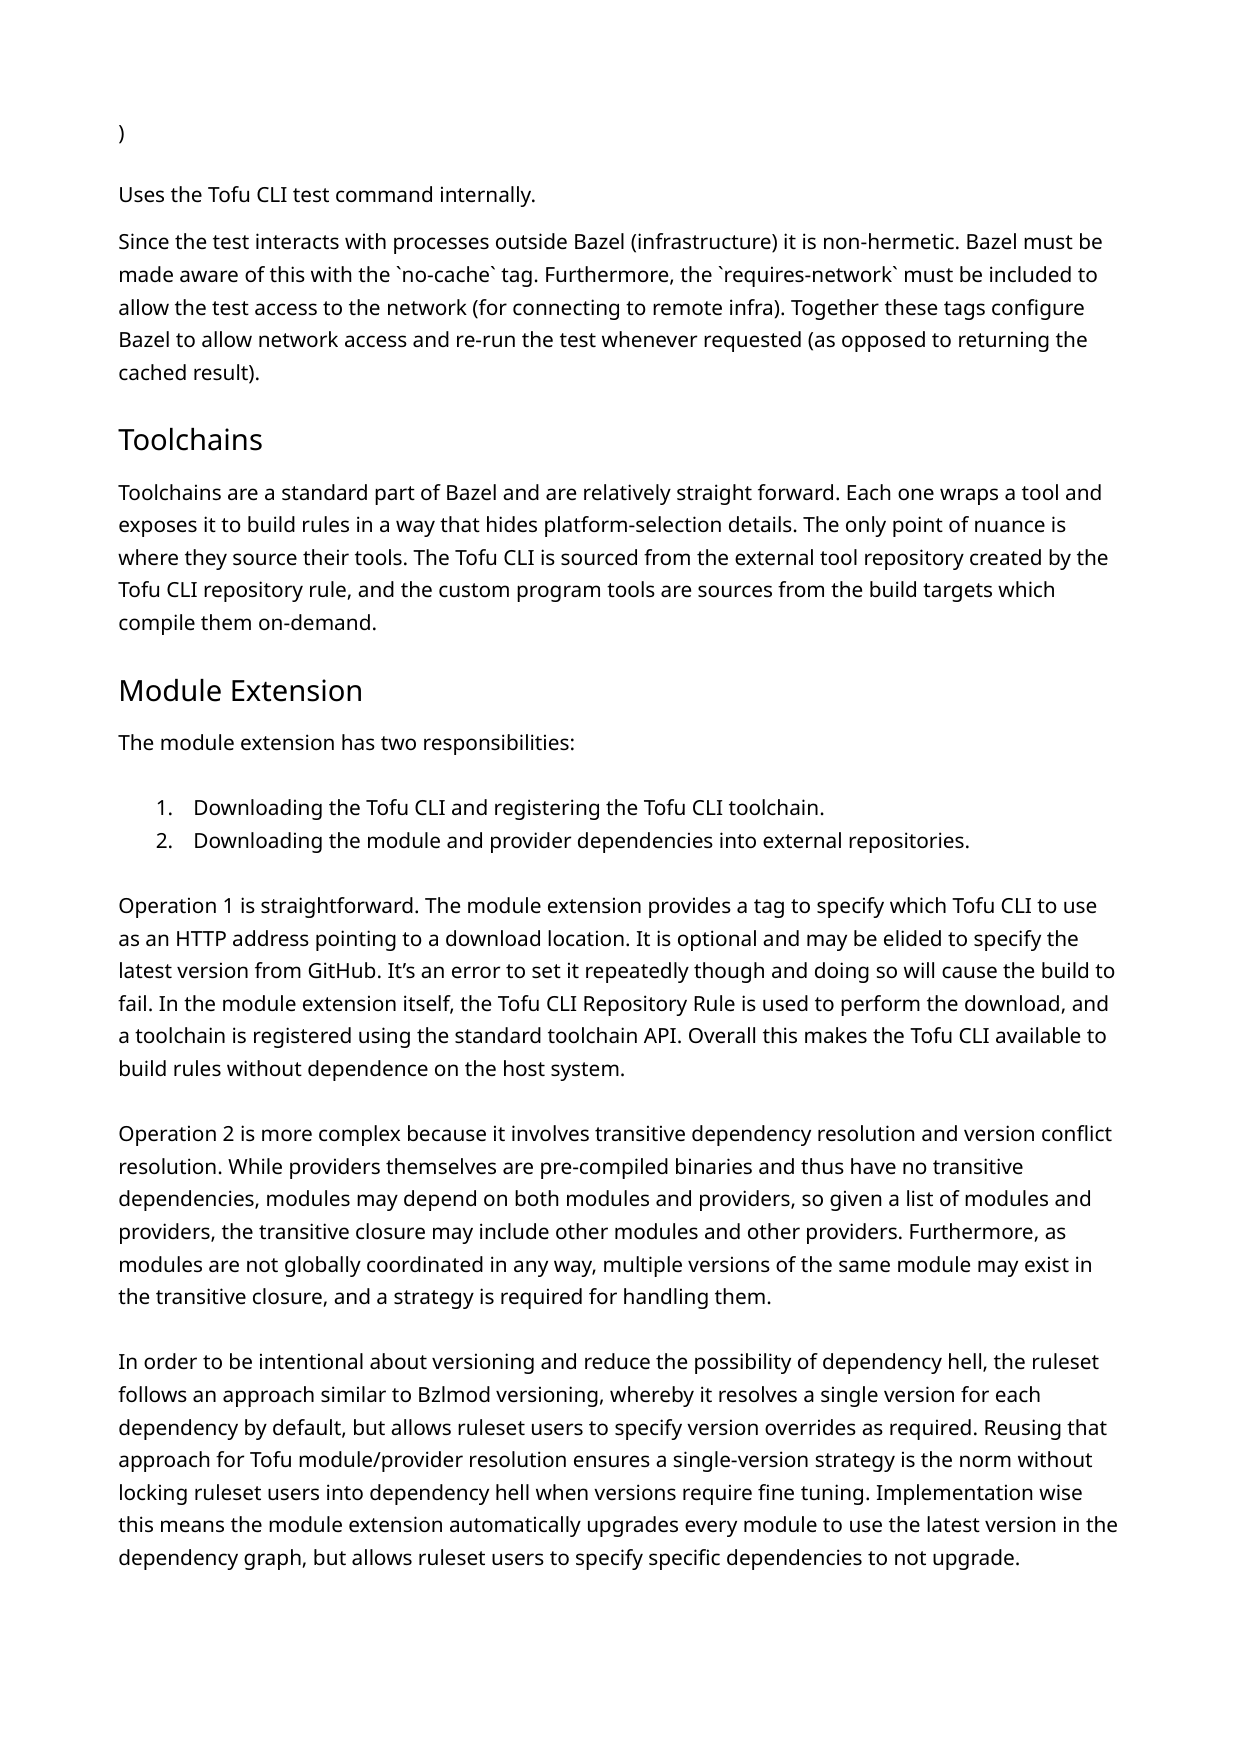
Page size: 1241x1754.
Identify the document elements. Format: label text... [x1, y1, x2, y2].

text Since the test interacts with processes outside Bazel (infrastructure) it is non-hermetic. Bazel must be made aware of this with the `no-cache` tag. Furthermore, the `requires-network` must be included to allow the test access to the network (for connecting to remote infra). Together these tags configure Bazel to allow network access and re-run the test whenever requested (as opposed to returning the cached result). [118, 227, 1122, 386]
text The module extension has two responsibilities: [118, 728, 1122, 756]
list Downloading the Tofu CLI and registering the Tofu CLI toolchain. [156, 793, 1122, 822]
subtitle Module Extension [118, 670, 1122, 709]
subtitle Toolchains [118, 419, 1122, 459]
text Uses the Tofu CLI test command internally. [118, 180, 1122, 209]
text Operation 1 is straightforward. The module extension provides a tag to specify which Tofu CLI to use as an HTTP address pointing to a download location. It is optional and may be elided to specify the latest version from GitHub. It’s an error to set it repeatedly though and doing so will cause the build to fail. In the module extension itself, the Tofu CLI Repository Rule is used to perform the download, and a toolchain is registered using the standard toolchain API. Overall this makes the Tofu CLI available to build rules without dependence on the host system. [118, 891, 1122, 1082]
text In order to be intentional about versioning and reduce the possibility of dependency hell, the ruleset follows an approach similar to Bzlmod versioning, whereby it resolves a single version for each dependency by default, but allows ruleset users to specify version overrides as required. Reusing that approach for Tofu module/provider resolution ensures a single-version strategy is the norm without locking ruleset users into dependency hell when versions require fine tuning. Implementation wise this means the module extension automatically upgrades every module to use the latest version in the dependency graph, but allows ruleset users to specify specific dependencies to not upgrade. [118, 1347, 1122, 1572]
text ) [118, 118, 1122, 147]
list Downloading the module and provider dependencies into external repositories. [156, 826, 1122, 854]
text Toolchains are a standard part of Bazel and are relatively straight forward. Each one wraps a tool and exposes it to build rules in a way that hides platform-selection details. The only point of nuance is where they source their tools. The Tofu CLI is sourced from the external tool repository created by the Tofu CLI repository rule, and the custom program tools are sources from the build targets which compile them on-demand. [118, 478, 1122, 637]
text Operation 2 is more complex because it involves transitive dependency resolution and version conflict resolution. While providers themselves are pre-compiled binaries and thus have no transitive dependencies, modules may depend on both modules and providers, so given a list of modules and providers, the transitive closure may include other modules and other providers. Furthermore, as modules are not globally coordinated in any way, multiple versions of the same module may exist in the transitive closure, and a strategy is required for handling them. [118, 1119, 1122, 1311]
